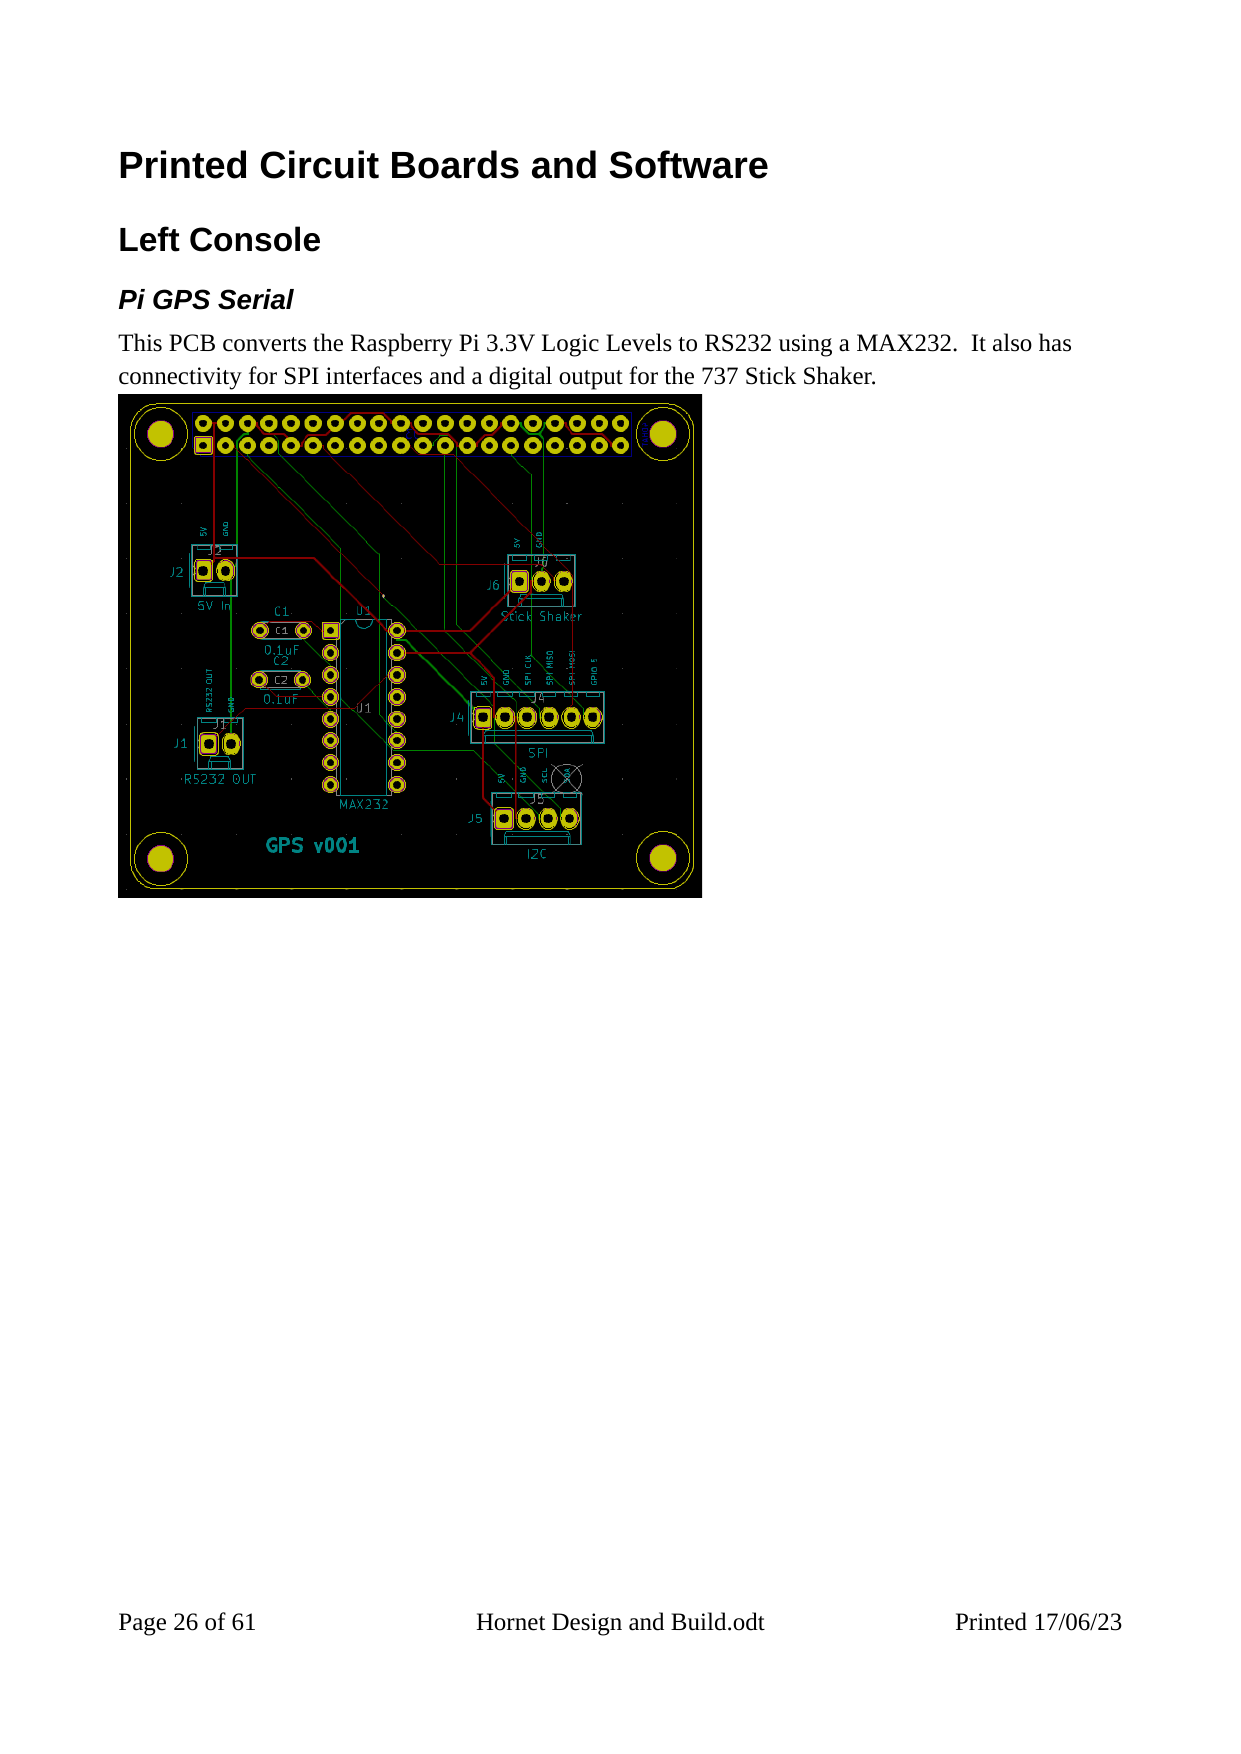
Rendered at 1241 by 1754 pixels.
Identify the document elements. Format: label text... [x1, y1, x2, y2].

picture [118, 394, 703, 898]
subtitle Printed Circuit Boards and Software [118, 143, 1122, 187]
subtitle Left Console [118, 220, 1122, 259]
subtitle Pi GPS Serial [118, 284, 1122, 316]
text This PCB converts the Raspberry Pi 3.3V Logic Levels to RS232 using a MAX232. It also has connectivity for SPI interfaces and a digital output for the 737 Stick Shaker. [118, 328, 1122, 390]
